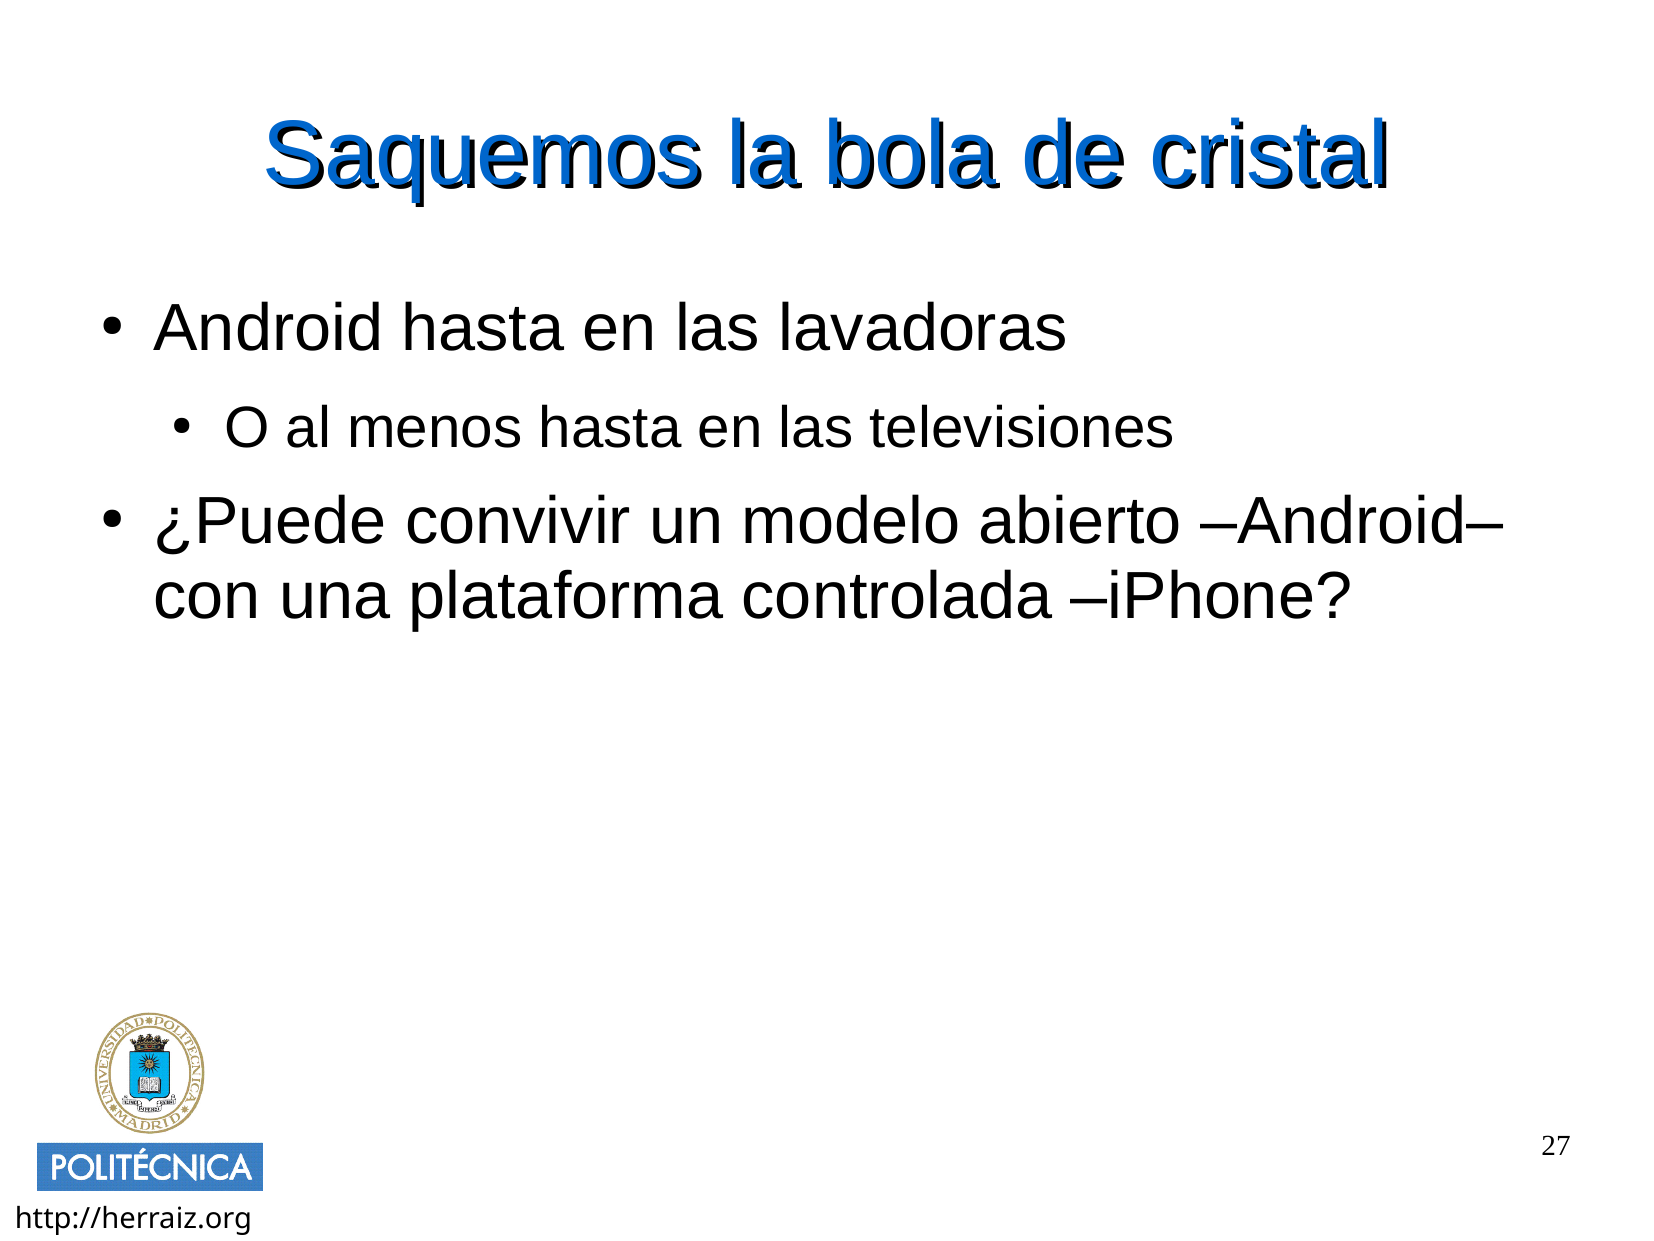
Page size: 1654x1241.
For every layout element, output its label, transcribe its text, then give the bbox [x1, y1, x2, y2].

list Android hasta en las lavadoras O al menos hasta en las televisiones ¿Puede convivir un modelo abierto –Android– con una plataforma controlada –iPhone? [82, 290, 1571, 1109]
title Saquemos la bola de cristal [82, 49, 1571, 257]
picture [37, 1012, 263, 1191]
